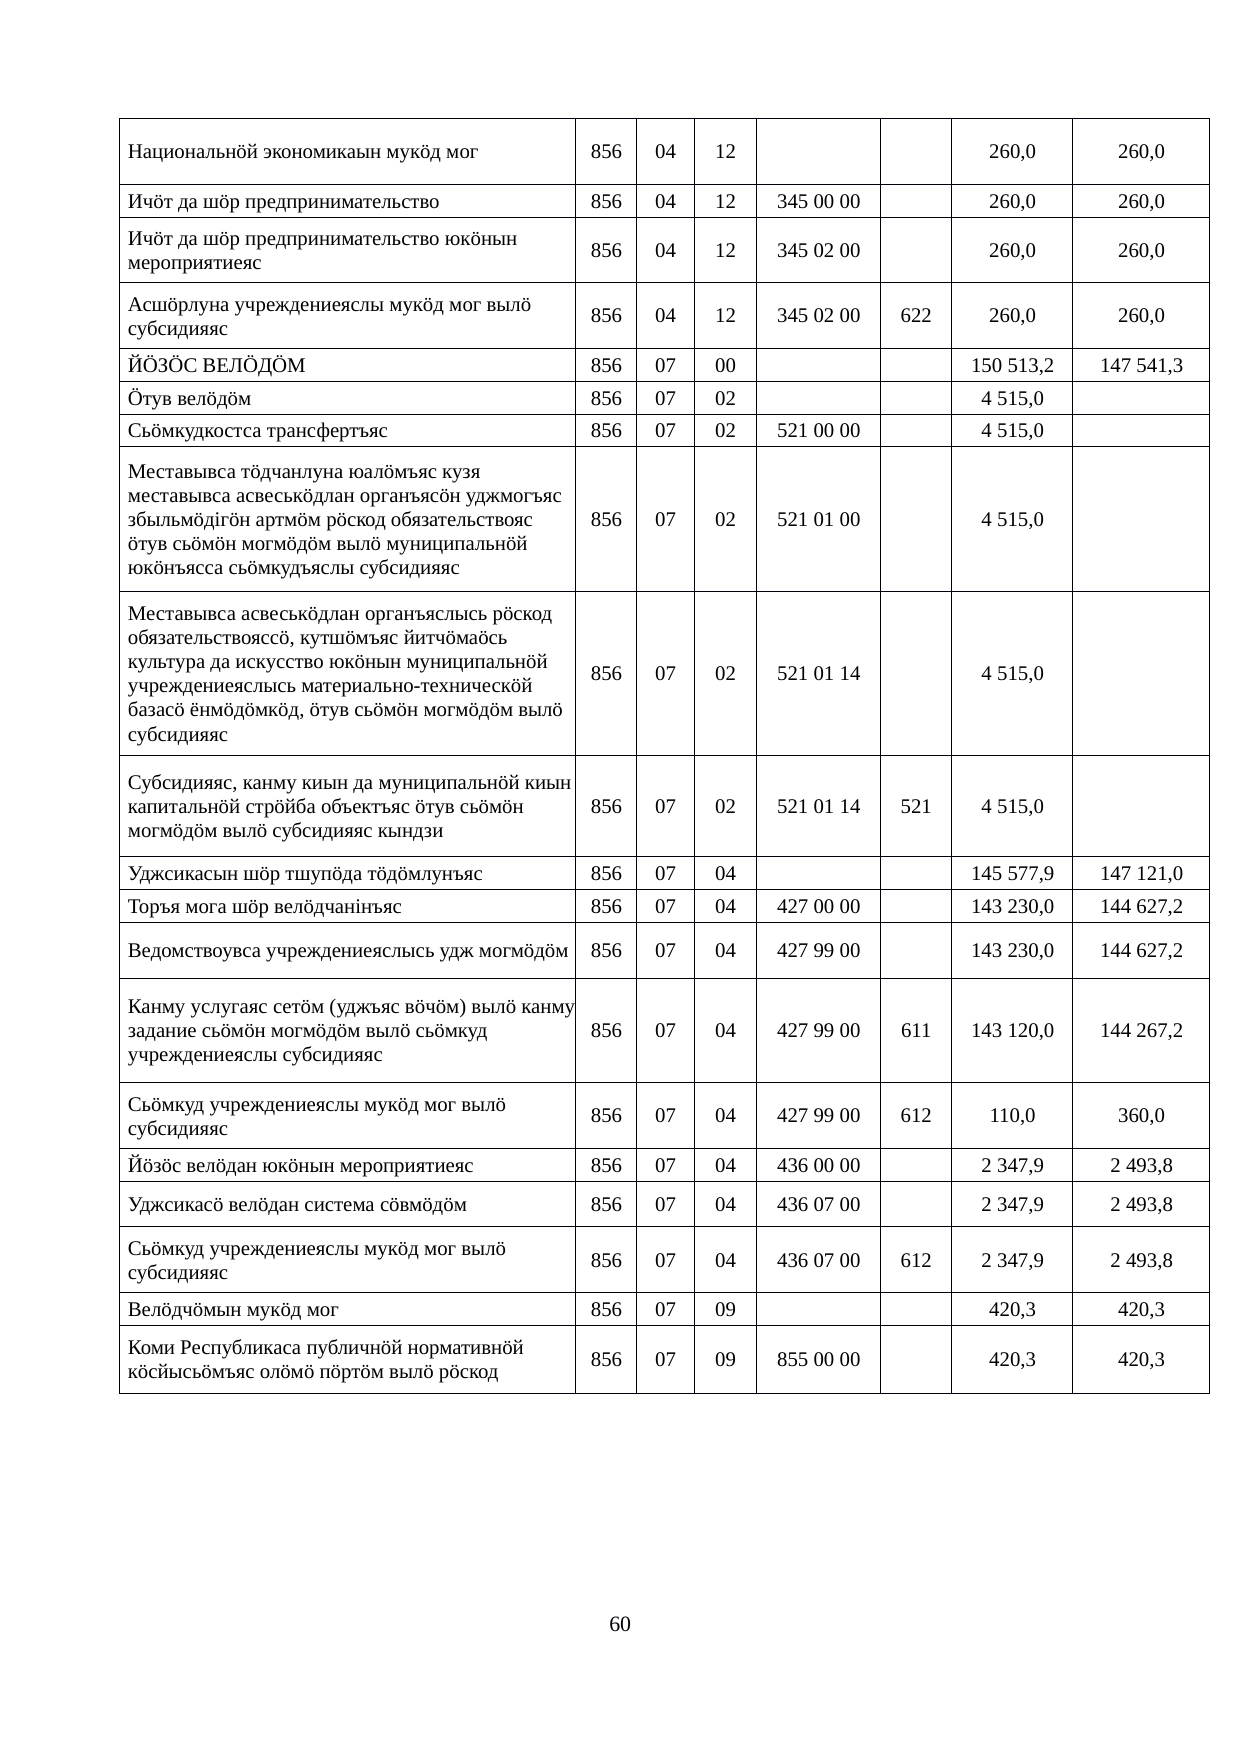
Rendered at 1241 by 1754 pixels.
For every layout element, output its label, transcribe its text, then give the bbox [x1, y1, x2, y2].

table_cell Сьӧмкуд учреждениеяслы мукӧд мог вылӧ субсидияяс [120, 1083, 575, 1148]
table_cell 420,3 [952, 1326, 1072, 1393]
table_cell [757, 349, 880, 381]
table_cell 04 [637, 185, 694, 217]
table_cell 521 01 00 [757, 447, 880, 591]
table_cell 856 [576, 1326, 636, 1393]
table_cell Торъя мога шӧр велӧдчанінъяс [120, 890, 575, 922]
table_cell 420,3 [952, 1293, 1072, 1325]
table_cell 07 [637, 415, 694, 446]
table_cell 4 515,0 [952, 382, 1072, 413]
table_cell 4 515,0 [952, 592, 1072, 755]
table_cell [757, 119, 880, 184]
table_cell 07 [637, 447, 694, 591]
table_cell Сьӧмкуд учреждениеяслы мукӧд мог вылӧ субсидияяс [120, 1227, 575, 1292]
table_cell 07 [637, 923, 694, 977]
table_cell 260,0 [952, 283, 1072, 348]
table_cell 611 [881, 979, 951, 1082]
table_cell 12 [695, 119, 756, 184]
table_cell Национальнӧй экономикаын мукӧд мог [120, 119, 575, 184]
table_cell 345 00 00 [757, 185, 880, 217]
table_cell 147 541,3 [1073, 349, 1209, 381]
table_cell [881, 923, 951, 977]
table_cell 07 [637, 756, 694, 856]
table_cell 143 120,0 [952, 979, 1072, 1082]
table_cell 145 577,9 [952, 857, 1072, 889]
table_cell 07 [637, 349, 694, 381]
table_cell [881, 218, 951, 282]
table_cell 2 493,8 [1073, 1149, 1209, 1181]
table_cell 260,0 [952, 119, 1072, 184]
table_cell 2 347,9 [952, 1227, 1072, 1292]
table_cell 144 627,2 [1073, 890, 1209, 922]
table_cell 09 [695, 1326, 756, 1393]
table_cell 856 [576, 447, 636, 591]
table_cell Йӧзӧс велӧдан юкӧнын мероприятиеяс [120, 1149, 575, 1181]
table_cell 612 [881, 1227, 951, 1292]
table_cell 04 [637, 218, 694, 282]
table_cell 147 121,0 [1073, 857, 1209, 889]
table_cell 02 [695, 415, 756, 446]
table_cell [881, 185, 951, 217]
table_cell 856 [576, 1293, 636, 1325]
table_cell Уджсикасын шӧр тшупӧда тӧдӧмлунъяс [120, 857, 575, 889]
table_cell Уджсикасӧ велӧдан система сӧвмӧдӧм [120, 1182, 575, 1226]
table_cell 00 [695, 349, 756, 381]
table_cell 07 [637, 1326, 694, 1393]
table_cell 07 [637, 1182, 694, 1226]
table_cell 07 [637, 1227, 694, 1292]
table_cell 4 515,0 [952, 756, 1072, 856]
table_cell 521 01 14 [757, 756, 880, 856]
table_cell Асшӧрлуна учреждениеяслы мукӧд мог вылӧ субсидияяс [120, 283, 575, 348]
table_cell 04 [695, 979, 756, 1082]
table_cell [881, 890, 951, 922]
table_cell 521 [881, 756, 951, 856]
table_cell Сьӧмкудкостса трансфертъяс [120, 415, 575, 446]
table_cell 260,0 [1073, 218, 1209, 282]
table_cell 345 02 00 [757, 218, 880, 282]
table_cell 856 [576, 119, 636, 184]
table_cell [881, 382, 951, 413]
table_cell 07 [637, 890, 694, 922]
table_cell 420,3 [1073, 1326, 1209, 1393]
table_cell 4 515,0 [952, 415, 1072, 446]
table_cell 856 [576, 415, 636, 446]
table_cell [881, 857, 951, 889]
table_cell 143 230,0 [952, 923, 1072, 977]
table_cell 12 [695, 283, 756, 348]
table_cell 2 493,8 [1073, 1182, 1209, 1226]
table_cell 07 [637, 592, 694, 755]
table_cell 856 [576, 1083, 636, 1148]
table_cell 04 [695, 890, 756, 922]
table_cell [881, 349, 951, 381]
table_cell 02 [695, 756, 756, 856]
table_cell 420,3 [1073, 1293, 1209, 1325]
table_cell [1073, 592, 1209, 755]
table_cell 521 01 14 [757, 592, 880, 755]
table_cell 04 [695, 1149, 756, 1181]
table_cell 2 493,8 [1073, 1227, 1209, 1292]
table_cell 436 00 00 [757, 1149, 880, 1181]
table_cell 856 [576, 592, 636, 755]
table_cell 427 99 00 [757, 923, 880, 977]
table_cell [881, 119, 951, 184]
table_cell 04 [695, 923, 756, 977]
table_cell [1073, 382, 1209, 413]
table_cell 856 [576, 1227, 636, 1292]
table_cell 856 [576, 890, 636, 922]
table_cell Меставывса асвеськӧдлан органъяслысь рӧскод обязательствояссӧ, кутшӧмъяс йитчӧмаӧсь культура да искусство юкӧнын муниципальнӧй учреждениеяслысь материально-техническӧй базасӧ ёнмӧдӧмкӧд, ӧтув сьӧмӧн могмӧдӧм вылӧ субсидияяс [120, 592, 575, 755]
table_cell 260,0 [952, 218, 1072, 282]
table_cell [1073, 447, 1209, 591]
table_cell 07 [637, 979, 694, 1082]
table_cell Ведомствоувса учреждениеяслысь удж могмӧдӧм [120, 923, 575, 977]
table_cell 856 [576, 1149, 636, 1181]
table_cell 07 [637, 1083, 694, 1148]
table_cell ЙӦЗӦС ВЕЛӦДӦМ [120, 349, 575, 381]
table_cell 856 [576, 923, 636, 977]
table_cell [881, 415, 951, 446]
table_cell 144 267,2 [1073, 979, 1209, 1082]
table_cell [881, 1149, 951, 1181]
table_cell 02 [695, 447, 756, 591]
table_cell [881, 1326, 951, 1393]
table_cell 427 99 00 [757, 979, 880, 1082]
table_cell 345 02 00 [757, 283, 880, 348]
table_cell Субсидияяс, канму киын да муниципальнӧй киын капитальнӧй стрӧйба объектъяс ӧтув сьӧмӧн могмӧдӧм вылӧ субсидияяс кындзи [120, 756, 575, 856]
table_cell 612 [881, 1083, 951, 1148]
table_cell 856 [576, 857, 636, 889]
table_cell Канму услугаяс сетӧм (уджъяс вӧчӧм) вылӧ канму задание сьӧмӧн могмӧдӧм вылӧ сьӧмкуд учреждениеяслы субсидияяс [120, 979, 575, 1082]
table_cell 856 [576, 382, 636, 413]
table_cell 144 627,2 [1073, 923, 1209, 977]
table_cell 04 [637, 283, 694, 348]
table_cell 04 [695, 857, 756, 889]
table_cell 09 [695, 1293, 756, 1325]
table_cell 07 [637, 1293, 694, 1325]
table_cell 02 [695, 382, 756, 413]
table_cell 143 230,0 [952, 890, 1072, 922]
table_cell 07 [637, 1149, 694, 1181]
table_cell 856 [576, 1182, 636, 1226]
table_cell 436 07 00 [757, 1182, 880, 1226]
table_cell 2 347,9 [952, 1182, 1072, 1226]
table_cell Коми Республикаса публичнӧй нормативнӧй кӧсйысьӧмъяс олӧмӧ пӧртӧм вылӧ рӧскод [120, 1326, 575, 1393]
table_cell 4 515,0 [952, 447, 1072, 591]
table_cell 260,0 [1073, 119, 1209, 184]
table_cell [1073, 415, 1209, 446]
table_cell Ичӧт да шӧр предпринимательство [120, 185, 575, 217]
table_cell [881, 1182, 951, 1226]
table_cell Велӧдчӧмын мукӧд мог [120, 1293, 575, 1325]
table_cell [1073, 756, 1209, 856]
table_cell Меставывса тӧдчанлуна юалӧмъяс кузя меставывса асвеськӧдлан органъясӧн уджмогъяс збыльмӧдігӧн артмӧм рӧскод обязательствояс ӧтув сьӧмӧн могмӧдӧм вылӧ муниципальнӧй юкӧнъясса сьӧмкудъяслы субсидияяс [120, 447, 575, 591]
table_cell 856 [576, 756, 636, 856]
table_cell 855 00 00 [757, 1326, 880, 1393]
table_cell 04 [695, 1227, 756, 1292]
table_cell 622 [881, 283, 951, 348]
table_cell 12 [695, 185, 756, 217]
table_cell 856 [576, 185, 636, 217]
table_cell 521 00 00 [757, 415, 880, 446]
table_cell [757, 382, 880, 413]
table_cell 856 [576, 349, 636, 381]
table_cell 856 [576, 218, 636, 282]
table_cell 2 347,9 [952, 1149, 1072, 1181]
table_cell [757, 857, 880, 889]
table_cell 856 [576, 283, 636, 348]
table_cell 436 07 00 [757, 1227, 880, 1292]
table_cell 260,0 [1073, 185, 1209, 217]
table_cell 856 [576, 979, 636, 1082]
table_cell Ӧтув велӧдӧм [120, 382, 575, 413]
table_cell 04 [695, 1083, 756, 1148]
table_cell 04 [695, 1182, 756, 1226]
table_cell 360,0 [1073, 1083, 1209, 1148]
table_cell 12 [695, 218, 756, 282]
table_cell 02 [695, 592, 756, 755]
table_cell 110,0 [952, 1083, 1072, 1148]
table_cell 427 99 00 [757, 1083, 880, 1148]
table_cell 07 [637, 857, 694, 889]
table_cell 260,0 [952, 185, 1072, 217]
table_cell [881, 1293, 951, 1325]
table_cell 04 [637, 119, 694, 184]
table_cell [757, 1293, 880, 1325]
table_cell 07 [637, 382, 694, 413]
table_cell 427 00 00 [757, 890, 880, 922]
table_cell 150 513,2 [952, 349, 1072, 381]
table_cell [881, 592, 951, 755]
table_cell 260,0 [1073, 283, 1209, 348]
table_cell [881, 447, 951, 591]
table_cell Ичӧт да шӧр предпринимательство юкӧнын мероприятиеяс [120, 218, 575, 282]
